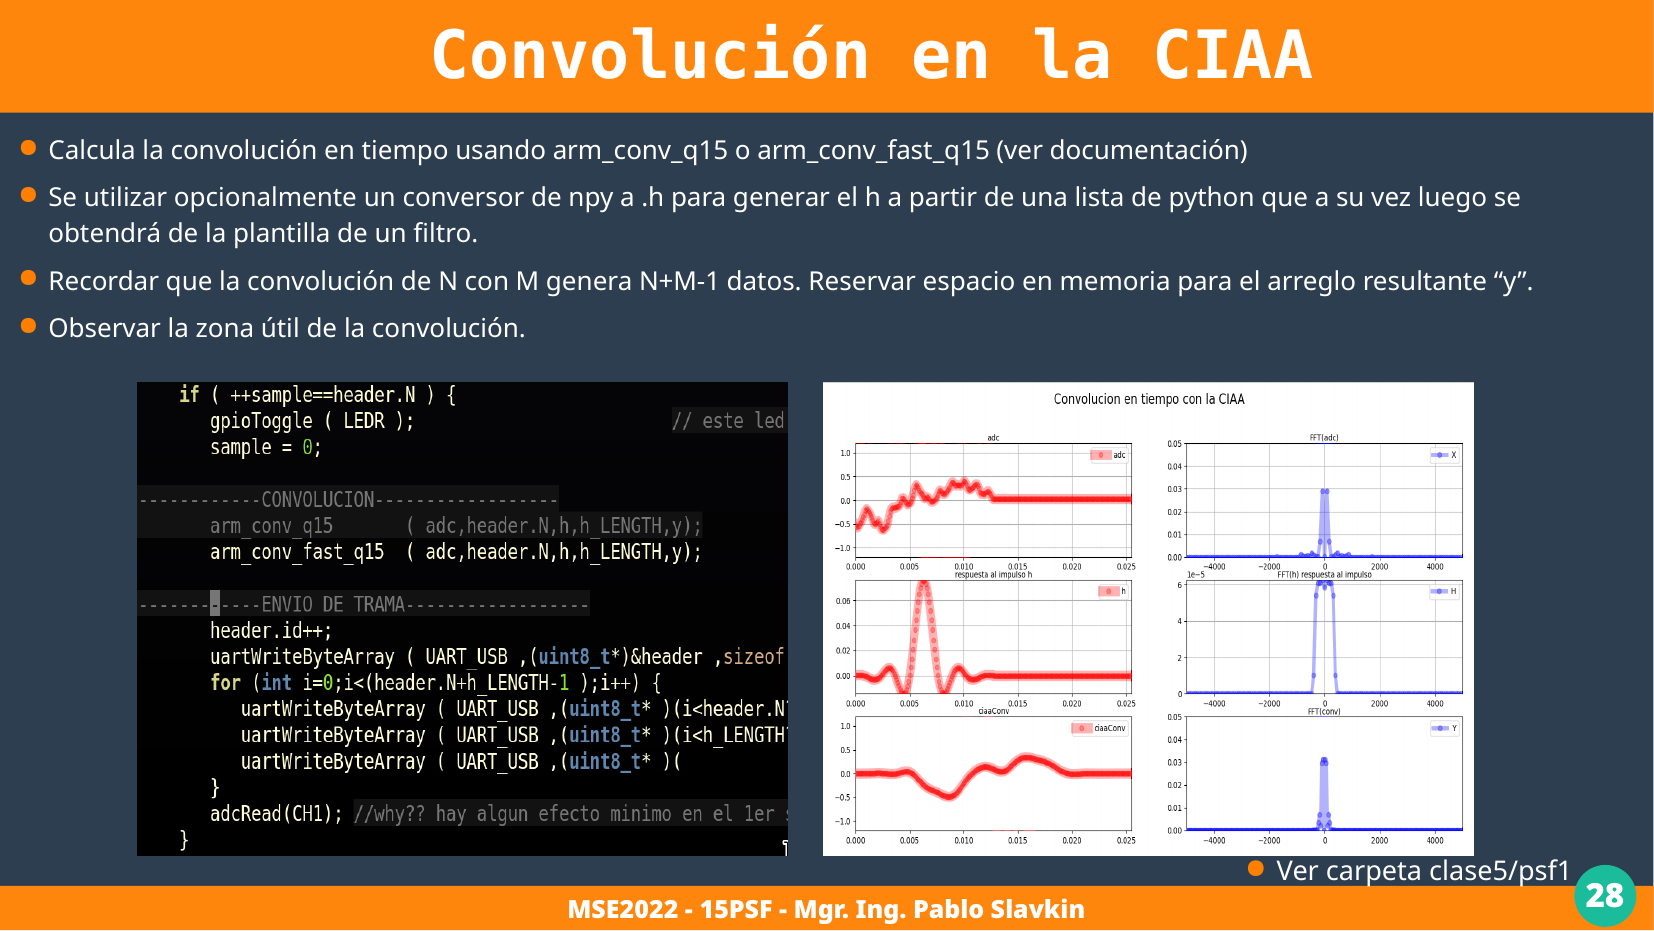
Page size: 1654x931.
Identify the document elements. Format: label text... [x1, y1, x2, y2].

title Convolución en la CIAA [429, 16, 1367, 113]
picture [823, 382, 1474, 856]
picture [137, 382, 788, 856]
list Ver carpeta clase5/psf1 [1234, 851, 1595, 890]
list Calcula la convolución en tiempo usando arm_conv_q15 o arm_conv_fast_q15 (ver documentación) Se utilizar opcionalmente un conversor de npy a .h para generar el h a partir de una lista de python que a su vez luego se obtendrá de la plantilla de un filtro. Recordar que la convolución de N con M genera N+M-1 datos. Reservar espacio en memoria para el arreglo resultante “y”. Observar la zona útil de la convolución. [7, 131, 1614, 376]
